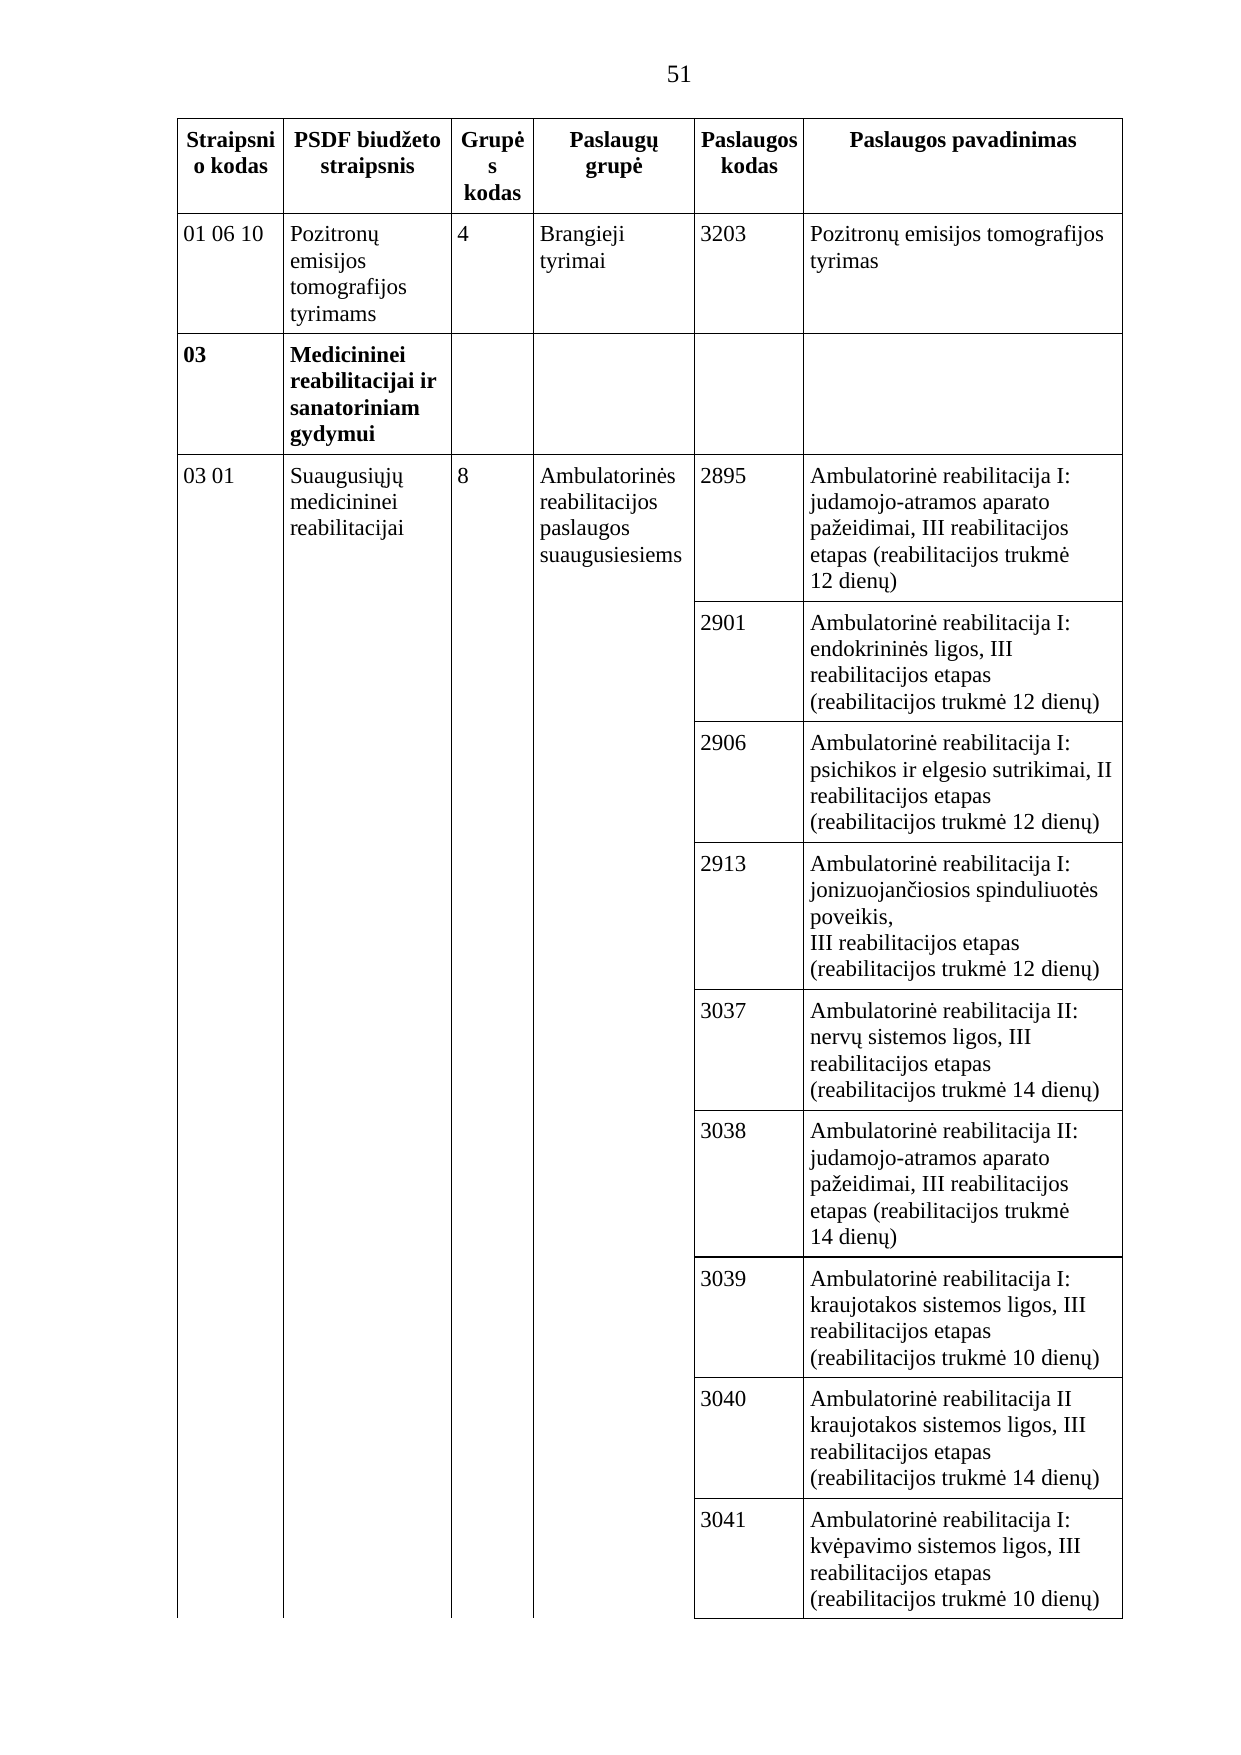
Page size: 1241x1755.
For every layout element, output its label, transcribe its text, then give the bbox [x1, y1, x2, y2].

table_cell [695, 334, 803, 454]
table_cell Pozitronų emisijos tomografijos tyrimas [804, 214, 1122, 333]
table_cell 2906 [695, 722, 803, 842]
table_cell Suaugusiųjų medicininei reabilitacijai [284, 455, 451, 601]
table_header Straipsnio kodas [178, 119, 283, 212]
table_cell [452, 334, 533, 454]
table_cell [284, 601, 451, 721]
table_cell Ambulatorinė reabilitacija II kraujotakos sistemos ligos, III reabilitacijos etapas (reabilitacijos trukmė 14 dienų) [804, 1378, 1122, 1498]
table_cell Ambulatorinė reabilitacija I: kraujotakos sistemos ligos, III reabilitacijos etapas (reabilitacijos trukmė 10 dienų) [804, 1258, 1122, 1377]
table_cell Ambulatorinė reabilitacija I: judamojo-atramos aparato pažeidimai, III reabilitacijos etapas (reabilitacijos trukmė 12 dienų) [804, 455, 1122, 601]
table_cell [284, 1256, 451, 1377]
table_cell [804, 334, 1122, 454]
table_cell [452, 1110, 533, 1256]
table_cell [284, 842, 451, 989]
table_cell 3040 [695, 1378, 803, 1498]
table_cell [534, 1110, 694, 1256]
table_cell [452, 842, 533, 989]
table_cell 01 06 10 [178, 214, 283, 333]
table_header Paslaugos pavadinimas [804, 119, 1122, 212]
table_cell [534, 842, 694, 989]
table_cell [178, 1377, 283, 1498]
table_cell 3039 [695, 1258, 803, 1377]
table_cell 2895 [695, 455, 803, 601]
table_cell [284, 1377, 451, 1498]
table_cell Ambulatorinė reabilitacija I: jonizuojančiosios spinduliuotės poveikis, III reabilitacijos etapas (reabilitacijos trukmė 12 dienų) [804, 843, 1122, 989]
table_cell 3041 [695, 1499, 803, 1618]
table_header Paslaugos kodas [695, 119, 803, 212]
table_cell [534, 1256, 694, 1377]
table_cell 3038 [695, 1111, 803, 1256]
table_cell Ambulatorinė reabilitacija II: nervų sistemos ligos, III reabilitacijos etapas (reabilitacijos trukmė 14 dienų) [804, 990, 1122, 1109]
table_cell [178, 842, 283, 989]
table_cell 8 [452, 455, 533, 601]
table_cell Ambulatorinė reabilitacija I: psichikos ir elgesio sutrikimai, II reabilitacijos etapas (reabilitacijos trukmė 12 dienų) [804, 722, 1122, 842]
table_cell [452, 1498, 533, 1618]
table_cell Ambulatorinė reabilitacija I: endokrininės ligos, III reabilitacijos etapas (reabilitacijos trukmė 12 dienų) [804, 602, 1122, 721]
table_cell [284, 989, 451, 1109]
table_cell 2901 [695, 602, 803, 721]
table_cell [452, 1256, 533, 1377]
table_cell Brangieji tyrimai [534, 214, 694, 333]
table_cell [178, 989, 283, 1109]
table_cell Medicininei reabilitacijai ir sanatoriniam gydymui [284, 334, 451, 454]
table_header Grupės kodas [452, 119, 533, 212]
table_cell [178, 1110, 283, 1256]
table_cell [534, 601, 694, 721]
table_cell [452, 1377, 533, 1498]
table_cell [534, 334, 694, 454]
table_cell 3037 [695, 990, 803, 1109]
table_cell Pozitronų emisijos tomografijos tyrimams [284, 214, 451, 333]
table_cell [534, 1377, 694, 1498]
table_cell [452, 989, 533, 1109]
table_cell [178, 1256, 283, 1377]
table_cell [452, 601, 533, 721]
table_header PSDF biudžeto straipsnis [284, 119, 451, 212]
table_cell 3203 [695, 214, 803, 333]
table_cell [452, 721, 533, 842]
table_cell 4 [452, 214, 533, 333]
table_header Paslaugų grupė [534, 119, 694, 212]
table_cell 03 [178, 334, 283, 454]
table_cell Ambulatorinės reabilitacijos paslaugos suaugusiesiems [534, 455, 694, 601]
table_cell [178, 1498, 283, 1618]
table_cell Ambulatorinė reabilitacija I: kvėpavimo sistemos ligos, III reabilitacijos etapas (reabilitacijos trukmė 10 dienų) [804, 1499, 1122, 1618]
table_cell [178, 721, 283, 842]
table_cell [534, 1498, 694, 1618]
table_cell 03 01 [178, 455, 283, 601]
table_cell [284, 721, 451, 842]
table_cell [178, 601, 283, 721]
table_cell 2913 [695, 843, 803, 989]
table_cell [284, 1498, 451, 1618]
table_cell [534, 989, 694, 1109]
table_cell Ambulatorinė reabilitacija II: judamojo-atramos aparato pažeidimai, III reabilitacijos etapas (reabilitacijos trukmė 14 dienų) [804, 1111, 1122, 1256]
table_cell [284, 1110, 451, 1256]
table_cell [534, 721, 694, 842]
